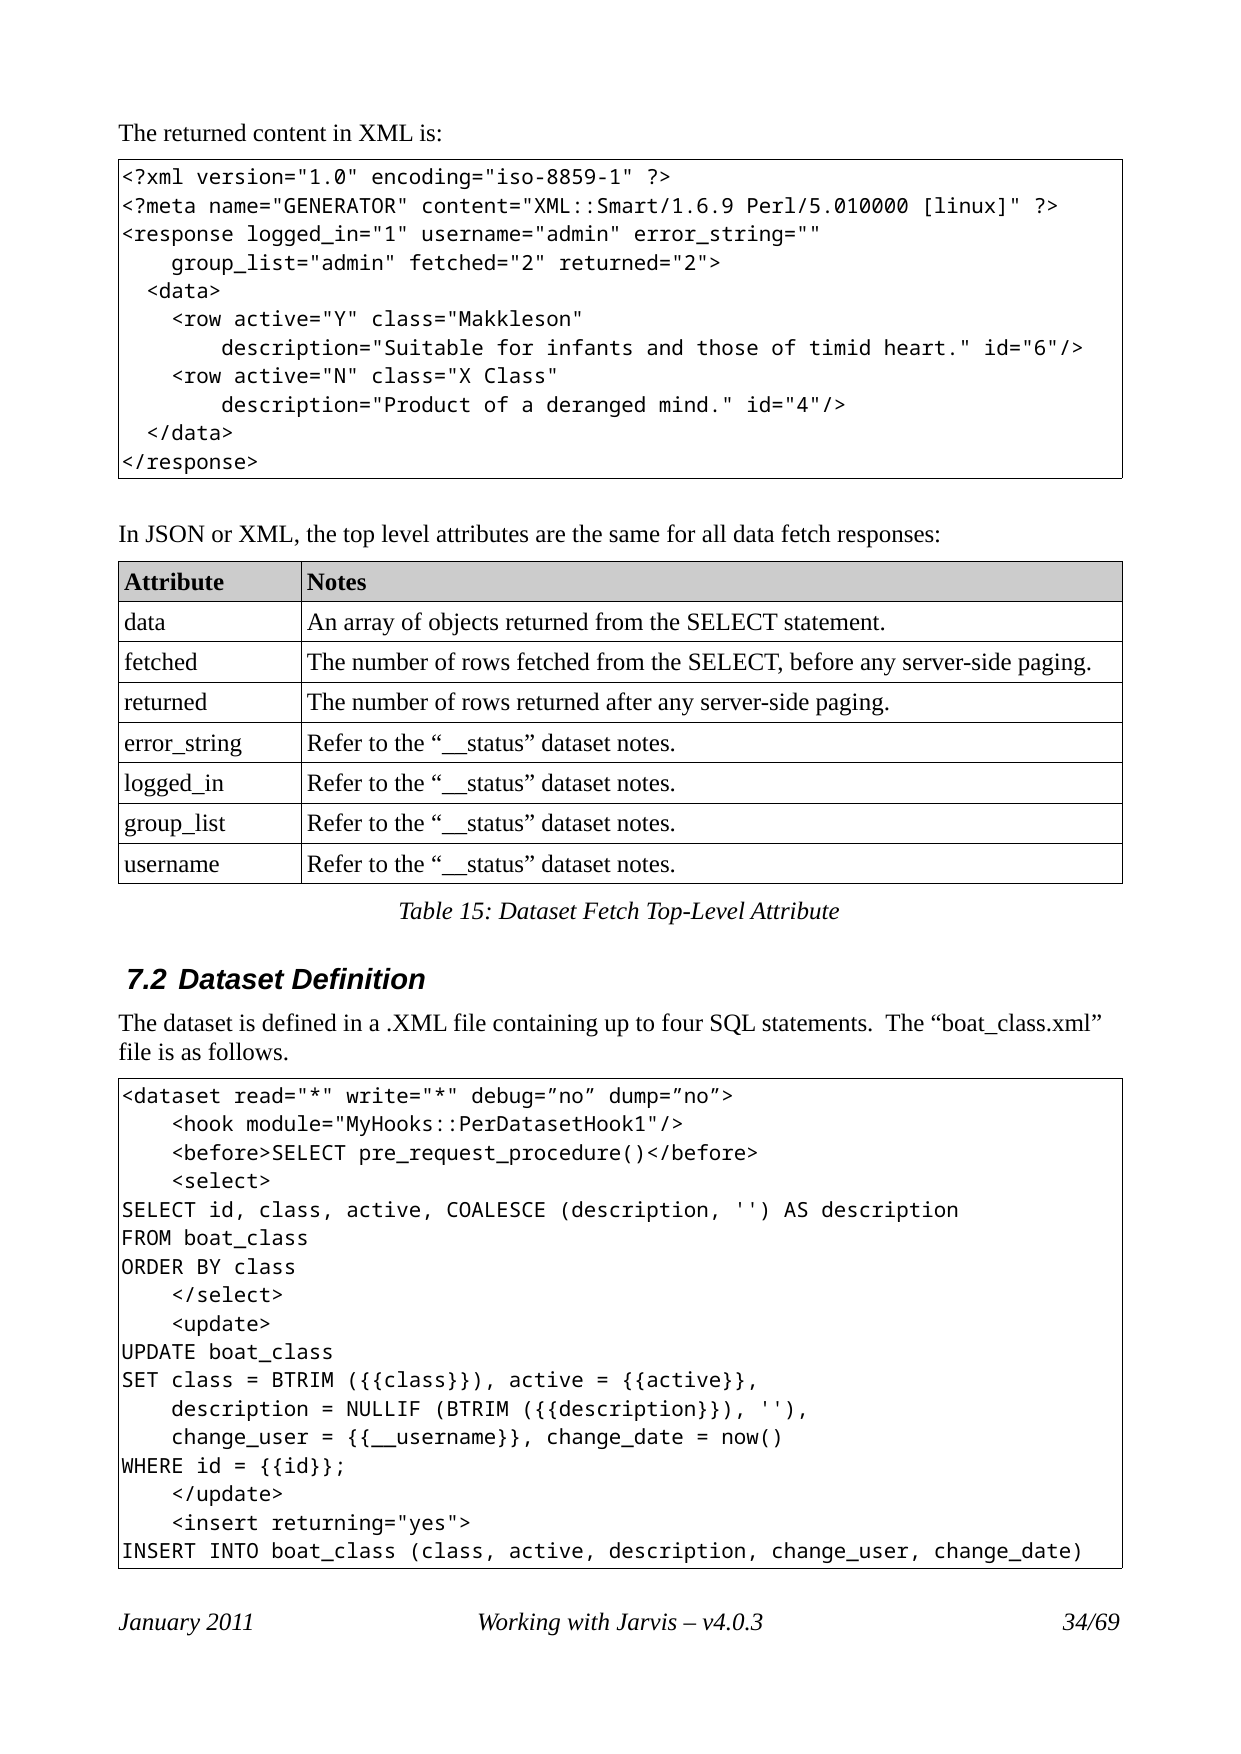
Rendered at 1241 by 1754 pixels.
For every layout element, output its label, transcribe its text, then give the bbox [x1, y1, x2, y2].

text </update> [119, 1476, 1122, 1505]
text SELECT id, class, active, COALESCE (description, '') AS description [119, 1192, 1122, 1220]
table_cell The number of rows returned after any server-side paging. [302, 683, 1122, 722]
text <select> [119, 1163, 1122, 1192]
text description = NULLIF (BTRIM ({{description}}), ''), [119, 1391, 1122, 1419]
table_cell fetched [119, 642, 301, 682]
text <row active="N" class="X Class" [119, 358, 1122, 387]
table_cell returned [119, 683, 301, 722]
subtitle Dataset Definition [118, 962, 1122, 996]
table_header Notes [302, 562, 1122, 601]
text <row active="Y" class="Makkleson" [119, 302, 1122, 330]
text The returned content in XML is: [118, 118, 1122, 147]
text INSERT INTO boat_class (class, active, description, change_user, change_date) [119, 1533, 1122, 1568]
text <response logged_in="1" username="admin" error_string="" [119, 216, 1122, 245]
text <dataset read="*" write="*" debug=”no” dump=”no”> [119, 1079, 1122, 1107]
table_cell error_string [119, 723, 301, 762]
text UPDATE boat_class [119, 1334, 1122, 1362]
text </data> [119, 415, 1122, 444]
text Table 15: Dataset Fetch Top-Level Attribute [118, 896, 1122, 924]
text <before>SELECT pre_request_procedure()</before> [119, 1135, 1122, 1163]
text change_user = {{__username}}, change_date = now() [119, 1419, 1122, 1448]
text <data> [119, 273, 1122, 302]
text SET class = BTRIM ({{class}}), active = {{active}}, [119, 1362, 1122, 1391]
text ORDER BY class [119, 1249, 1122, 1277]
table_cell Refer to the “__status” dataset notes. [302, 844, 1122, 883]
text description="Suitable for infants and those of timid heart." id="6"/> [119, 330, 1122, 358]
table_cell The number of rows fetched from the SELECT, before any server-side paging. [302, 642, 1122, 682]
text </response> [119, 444, 1122, 478]
table_cell Refer to the “__status” dataset notes. [302, 763, 1122, 803]
text <?xml version="1.0" encoding="iso-8859-1" ?> [119, 160, 1122, 188]
text <?meta name="GENERATOR" content="XML::Smart/1.6.9 Perl/5.010000 [linux]" ?> [119, 188, 1122, 216]
text description="Product of a deranged mind." id="4"/> [119, 387, 1122, 415]
table_header Attribute [119, 562, 301, 601]
table_cell An array of objects returned from the SELECT statement. [302, 602, 1122, 641]
table_cell logged_in [119, 763, 301, 803]
text WHERE id = {{id}}; [119, 1448, 1122, 1476]
table_cell Refer to the “__status” dataset notes. [302, 723, 1122, 762]
table_cell group_list [119, 804, 301, 843]
text FROM boat_class [119, 1220, 1122, 1249]
text In JSON or XML, the top level attributes are the same for all data fetch responses: [118, 519, 1122, 548]
text group_list="admin" fetched="2" returned="2"> [119, 245, 1122, 273]
text </select> [119, 1277, 1122, 1306]
table_cell username [119, 844, 301, 883]
table_cell Refer to the “__status” dataset notes. [302, 804, 1122, 843]
text <update> [119, 1306, 1122, 1334]
text <hook module="MyHooks::PerDatasetHook1"/> [119, 1107, 1122, 1135]
text The dataset is defined in a .XML file containing up to four SQL statements. The “boat_class.xml” file is as follows. [118, 1008, 1122, 1066]
table_cell data [119, 602, 301, 641]
text <insert returning="yes"> [119, 1505, 1122, 1533]
